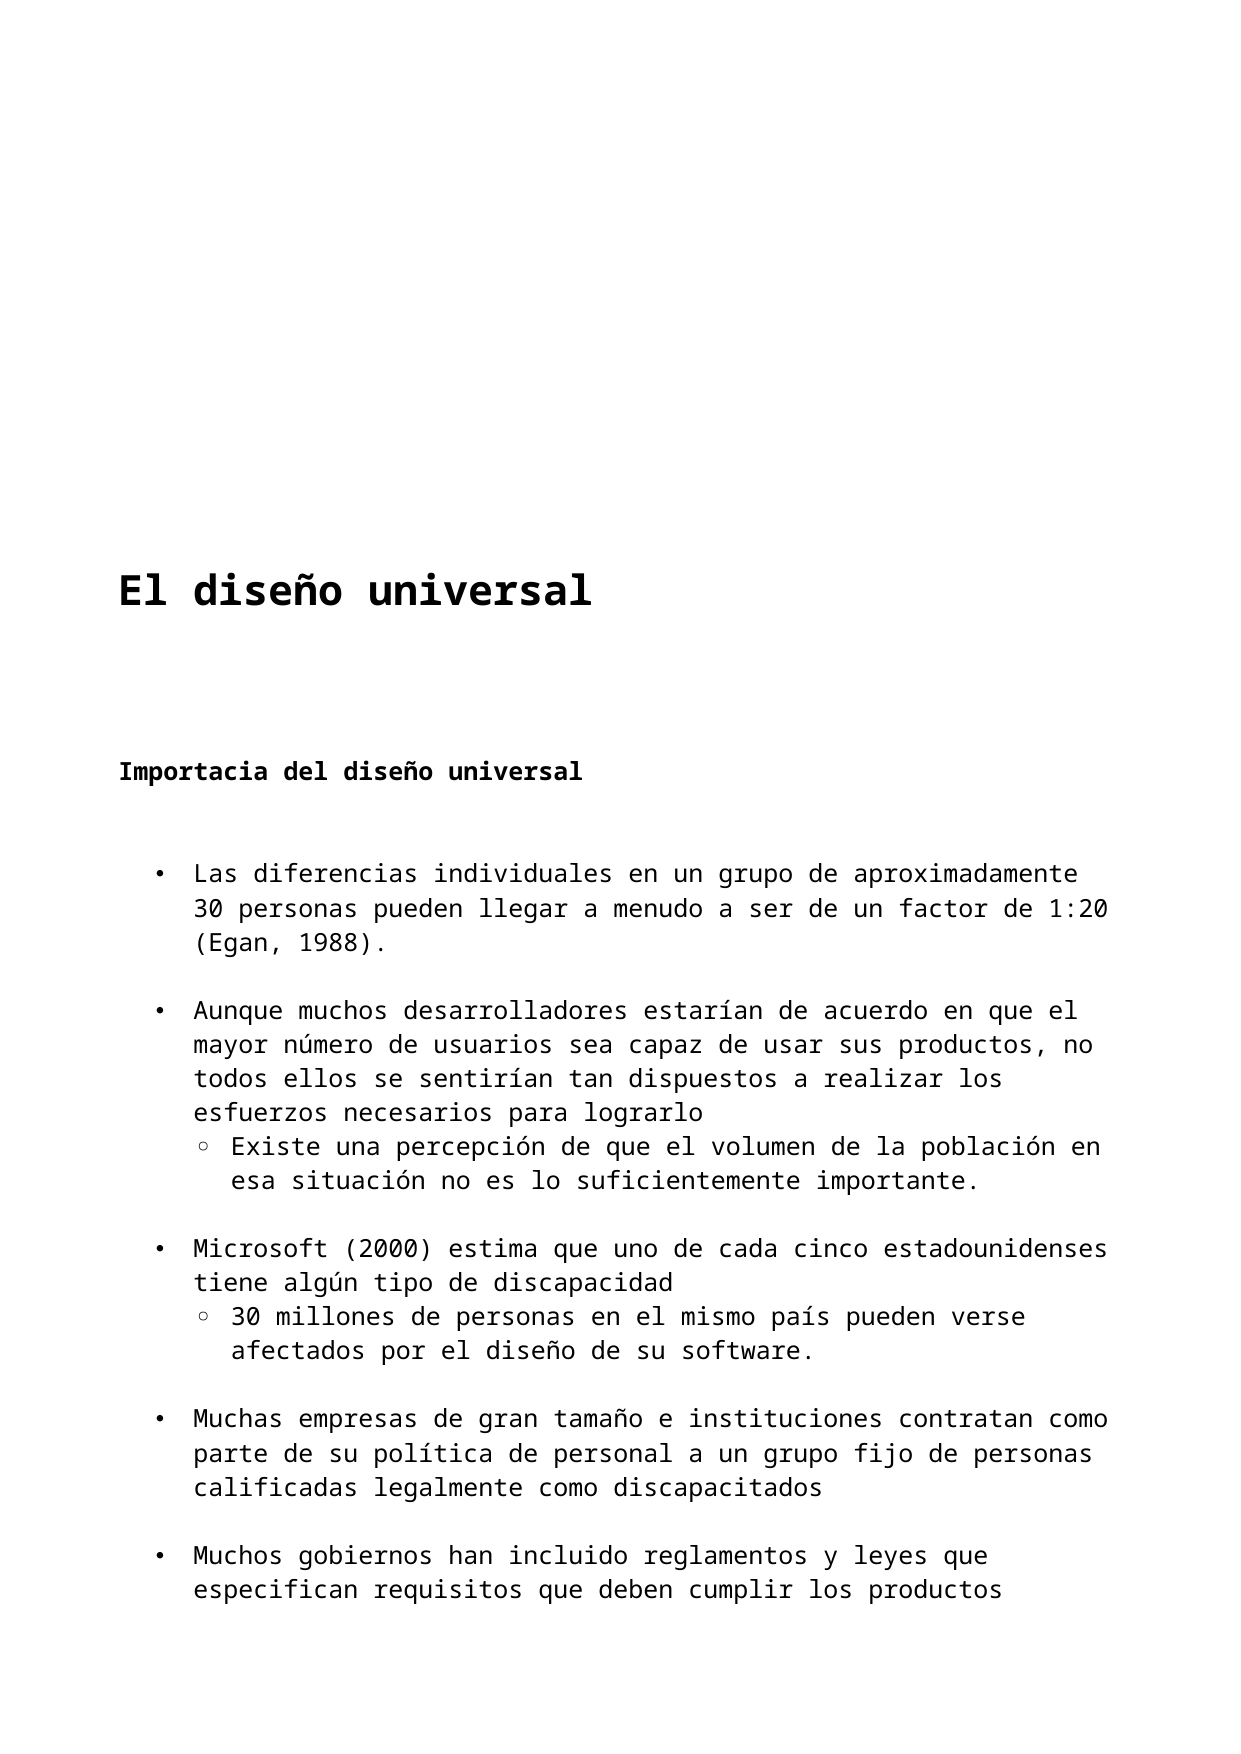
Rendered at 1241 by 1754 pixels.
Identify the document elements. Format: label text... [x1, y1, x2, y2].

list Aunque muchos desarrolladores estarían de acuerdo en que el mayor número de usuarios sea capaz de usar sus productos, no todos ellos se sentirían tan dispuestos a realizar los esfuerzos necesarios para lograrlo [156, 992, 1122, 1129]
text El diseño universal [118, 561, 1122, 618]
list Muchos gobiernos han incluido reglamentos y leyes que especifican requisitos que deben cumplir los productos [156, 1537, 1122, 1606]
list Existe una percepción de que el volumen de la población en esa situación no es lo suficientemente importante. [193, 1129, 1122, 1197]
list Las diferencias individuales en un grupo de aproximadamente 30 personas pueden llegar a menudo a ser de un factor de 1:20 (Egan, 1988). [156, 856, 1122, 958]
text Importacia del diseño universal [118, 754, 1122, 788]
list Microsoft (2000) estima que uno de cada cinco estadounidenses tiene algún tipo de discapacidad [156, 1231, 1122, 1299]
list Muchas empresas de gran tamaño e instituciones contratan como parte de su política de personal a un grupo fijo de personas calificadas legalmente como discapacitados [156, 1401, 1122, 1503]
list 30 millones de personas en el mismo país pueden verse afectados por el diseño de su software. [193, 1299, 1122, 1367]
